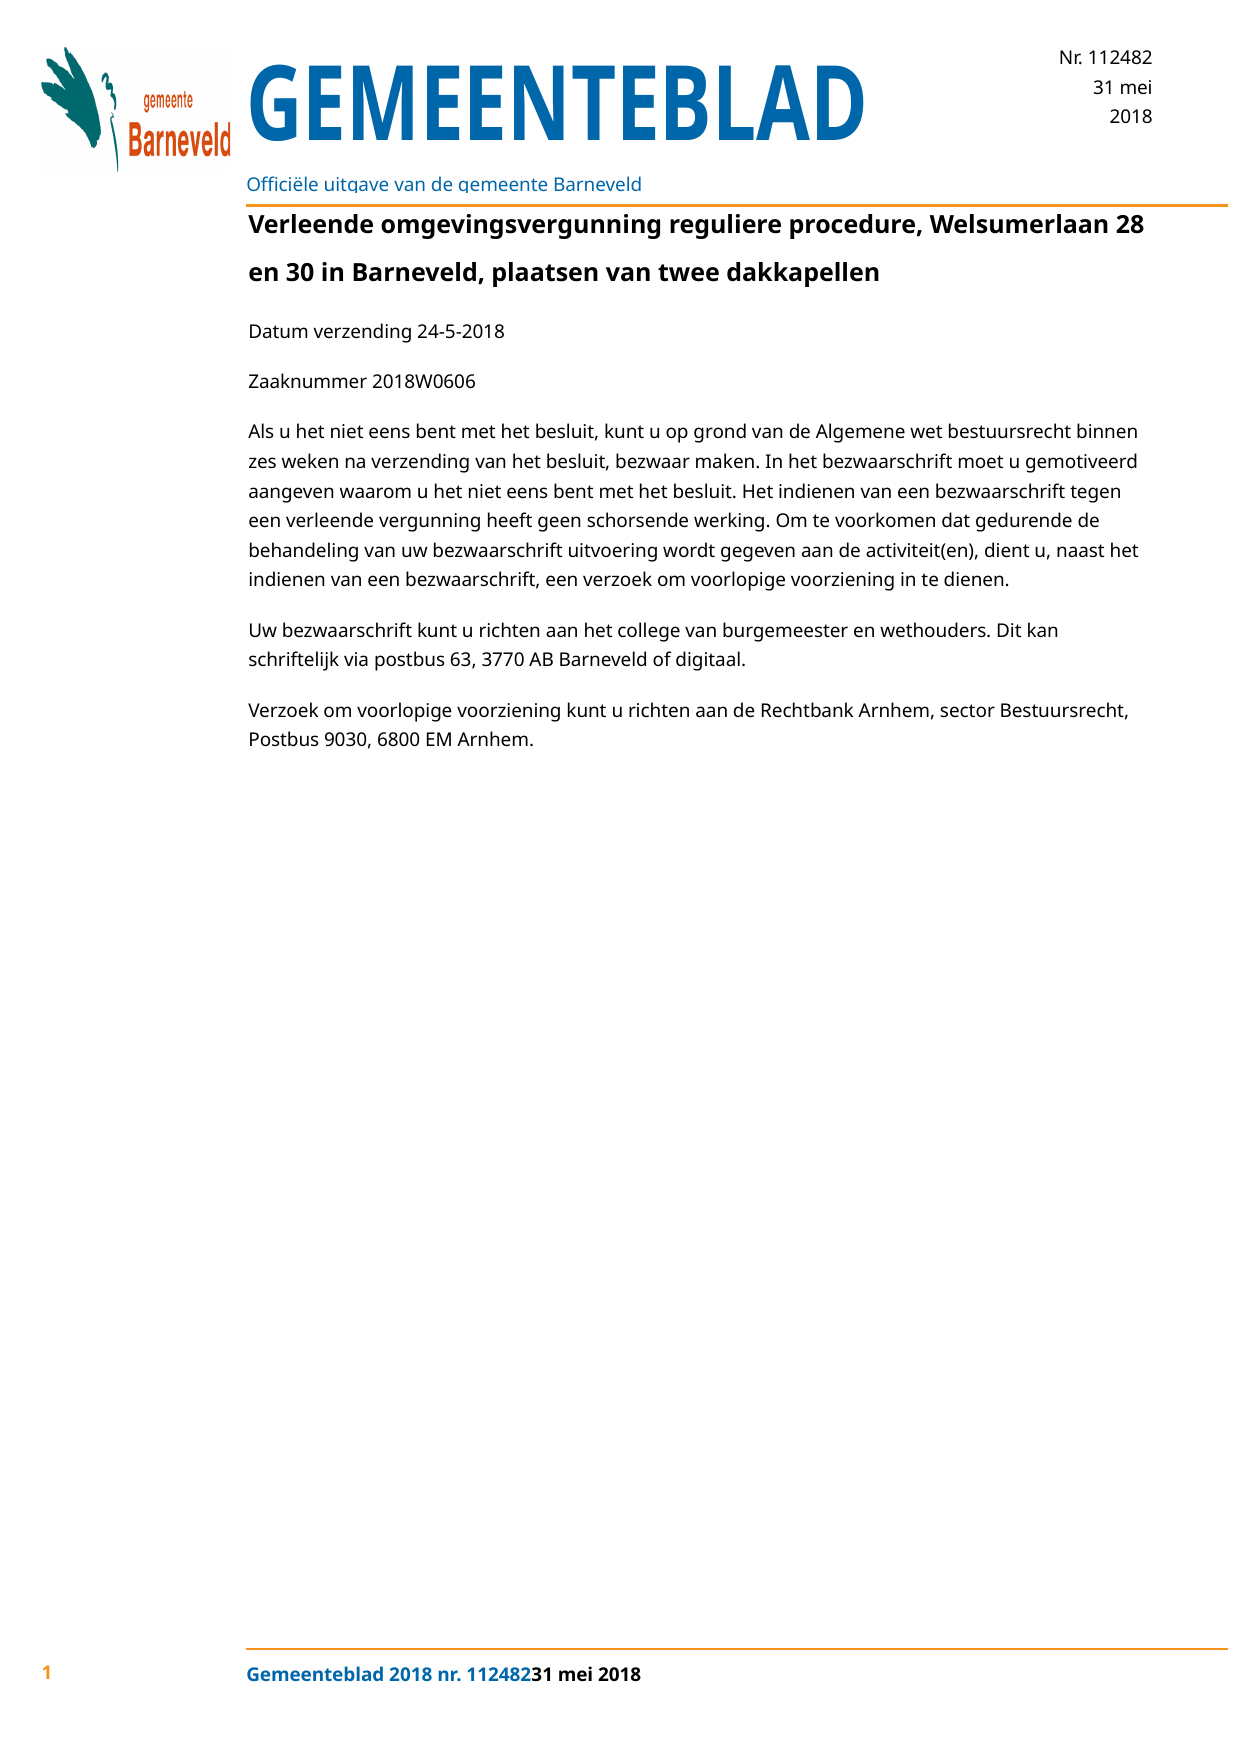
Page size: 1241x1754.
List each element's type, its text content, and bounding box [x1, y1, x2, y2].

text Verzoek om voorlopige voorziening kunt u richten aan de Rechtbank Arnhem, sector Bestuursrecht, Postbus 9030, 6800 EM Arnhem. [248, 697, 1152, 752]
text Uw bezwaarschrift kunt u richten aan het college van burgemeester en wethouders. Dit kan schriftelijk via postbus 63, 3770 AB Barneveld of digitaal. [248, 617, 1152, 672]
text Zaaknummer 2018W0606 [248, 368, 1152, 394]
text Verleende omgevingsvergunning reguliere procedure, Welsumerlaan 28 en 30 in Barneveld, plaatsen van twee dakkapellen [248, 207, 1152, 288]
picture [41, 47, 231, 172]
text Datum verzending 24-5-2018 [248, 318, 1152, 344]
text Als u het niet eens bent met het besluit, kunt u op grond van de Algemene wet bestuursrecht binnen zes weken na verzending van het besluit, bezwaar maken. In het bezwaarschrift moet u gemotiveerd aangeven waarom u het niet eens bent met het besluit. Het indienen van een bezwaarschrift tegen een verleende vergunning heeft geen schorsende werking. Om te voorkomen dat gedurende de behandeling van uw bezwaarschrift uitvoering wordt gegeven aan de activiteit(en), dient u, naast het indienen van een bezwaarschrift, een verzoek om voorlopige voorziening in te dienen. [248, 419, 1152, 592]
